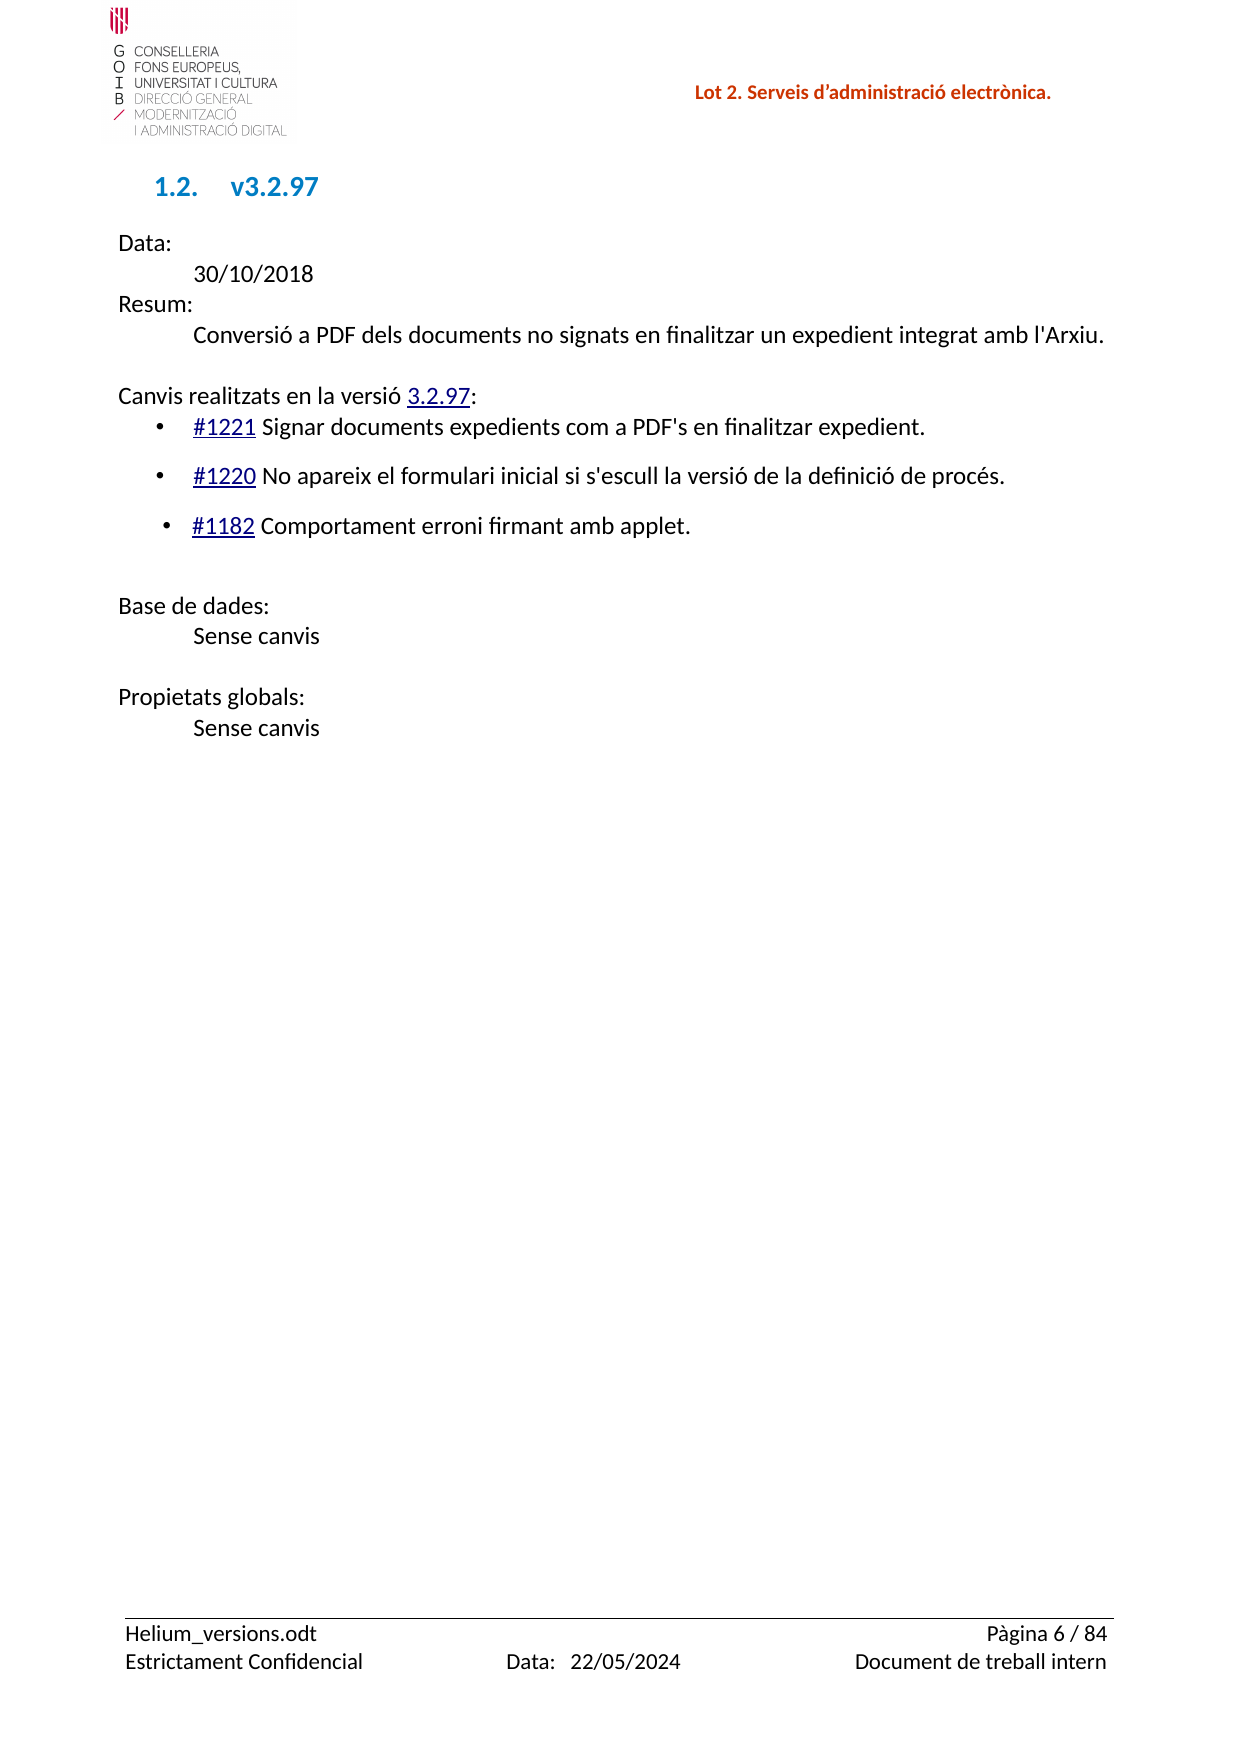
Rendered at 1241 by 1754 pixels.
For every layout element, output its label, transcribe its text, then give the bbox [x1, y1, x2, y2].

list #1182 Comportament erroni firmant amb applet. [162, 510, 1122, 540]
text Conversió a PDF dels documents no signats en finalitzar un expedient integrat amb l'Arxiu. [118, 319, 1122, 350]
text 30/10/2018 [118, 258, 1122, 289]
text Sense canvis [118, 712, 1122, 743]
subtitle v3.2.97 [153, 168, 1122, 204]
list #1220 No apareix el formulari inicial si s'escull la versió de la definició de procés. [156, 460, 1122, 491]
text Base de dades: [118, 590, 1122, 621]
text Resum: [118, 289, 1122, 319]
text Propietats globals: [118, 682, 1122, 712]
text Canvis realitzats en la versió 3.2.97: [118, 380, 1122, 411]
picture [100, 0, 297, 144]
text Data: [118, 228, 1122, 258]
list #1221 Signar documents expedients com a PDF's en finalitzar expedient. [156, 411, 1122, 441]
text Sense canvis [118, 621, 1122, 651]
